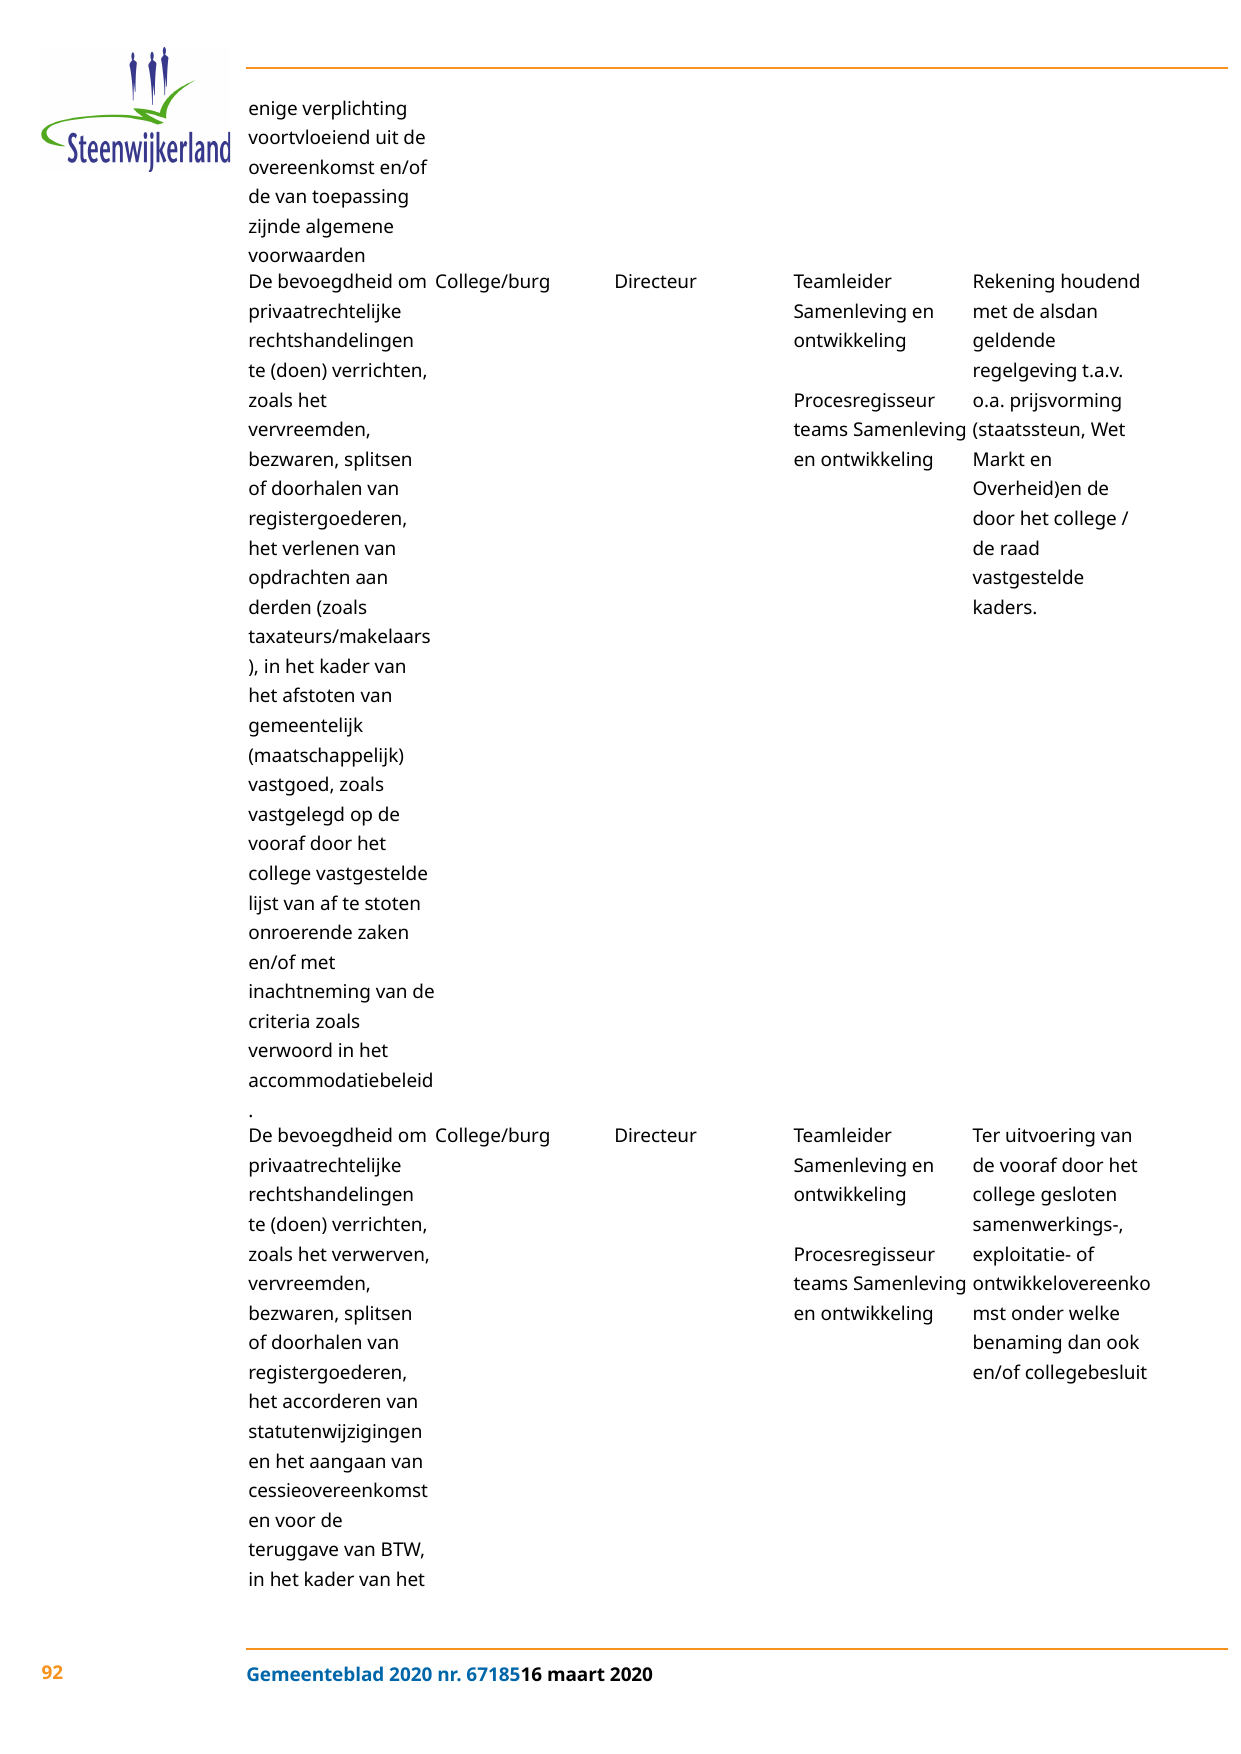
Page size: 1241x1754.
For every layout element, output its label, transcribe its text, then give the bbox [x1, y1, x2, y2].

table_cell [435, 95, 614, 268]
table_cell Directeur [614, 1123, 793, 1592]
table_cell [973, 95, 1152, 268]
table_cell College/burg [435, 269, 614, 1122]
table_cell College/burg [435, 1123, 614, 1592]
table_cell [793, 95, 972, 268]
table_cell enige verplichting voortvloeiend uit de overeenkomst en/of de van toepassing zijnde algemene voorwaarden [248, 95, 435, 268]
table_cell Ter uitvoering van de vooraf door het college gesloten samenwerkings-, exploitatie- of ontwikkelovereenkomst onder welke benaming dan ook en/of collegebesluit [973, 1123, 1152, 1592]
table_cell De bevoegdheid om privaatrechtelijke rechtshandelingen te (doen) verrichten, zoals het vervreemden, bezwaren, splitsen of doorhalen van registergoederen, het verlenen van opdrachten aan derden (zoals taxateurs/makelaars), in het kader van het afstoten van gemeentelijk (maatschappelijk) vastgoed, zoals vastgelegd op de vooraf door het college vastgestelde lijst van af te stoten onroerende zaken en/of met inachtneming van de criteria zoals verwoord in het accommodatiebeleid. [248, 269, 435, 1122]
table_cell [614, 95, 793, 268]
table_cell De bevoegdheid om privaatrechtelijke rechtshandelingen te (doen) verrichten, zoals het verwerven, vervreemden, bezwaren, splitsen of doorhalen van registergoederen, het accorderen van statutenwijzigingen en het aangaan van cessieovereenkomsten voor de teruggave van BTW, in het kader van het [248, 1123, 435, 1592]
table_cell Rekening houdend met de alsdan geldende regelgeving t.a.v. o.a. prijsvorming (staatssteun, Wet Markt en Overheid)en de door het college / de raad vastgestelde kaders. [973, 269, 1152, 1122]
table_cell Teamleider Samenleving en ontwikkeling Procesregisseur teams Samenleving en ontwikkeling [793, 269, 972, 1122]
table_cell Teamleider Samenleving en ontwikkeling Procesregisseur teams Samenleving en ontwikkeling [793, 1123, 972, 1592]
table_cell Directeur [614, 269, 793, 1122]
picture [41, 47, 231, 172]
